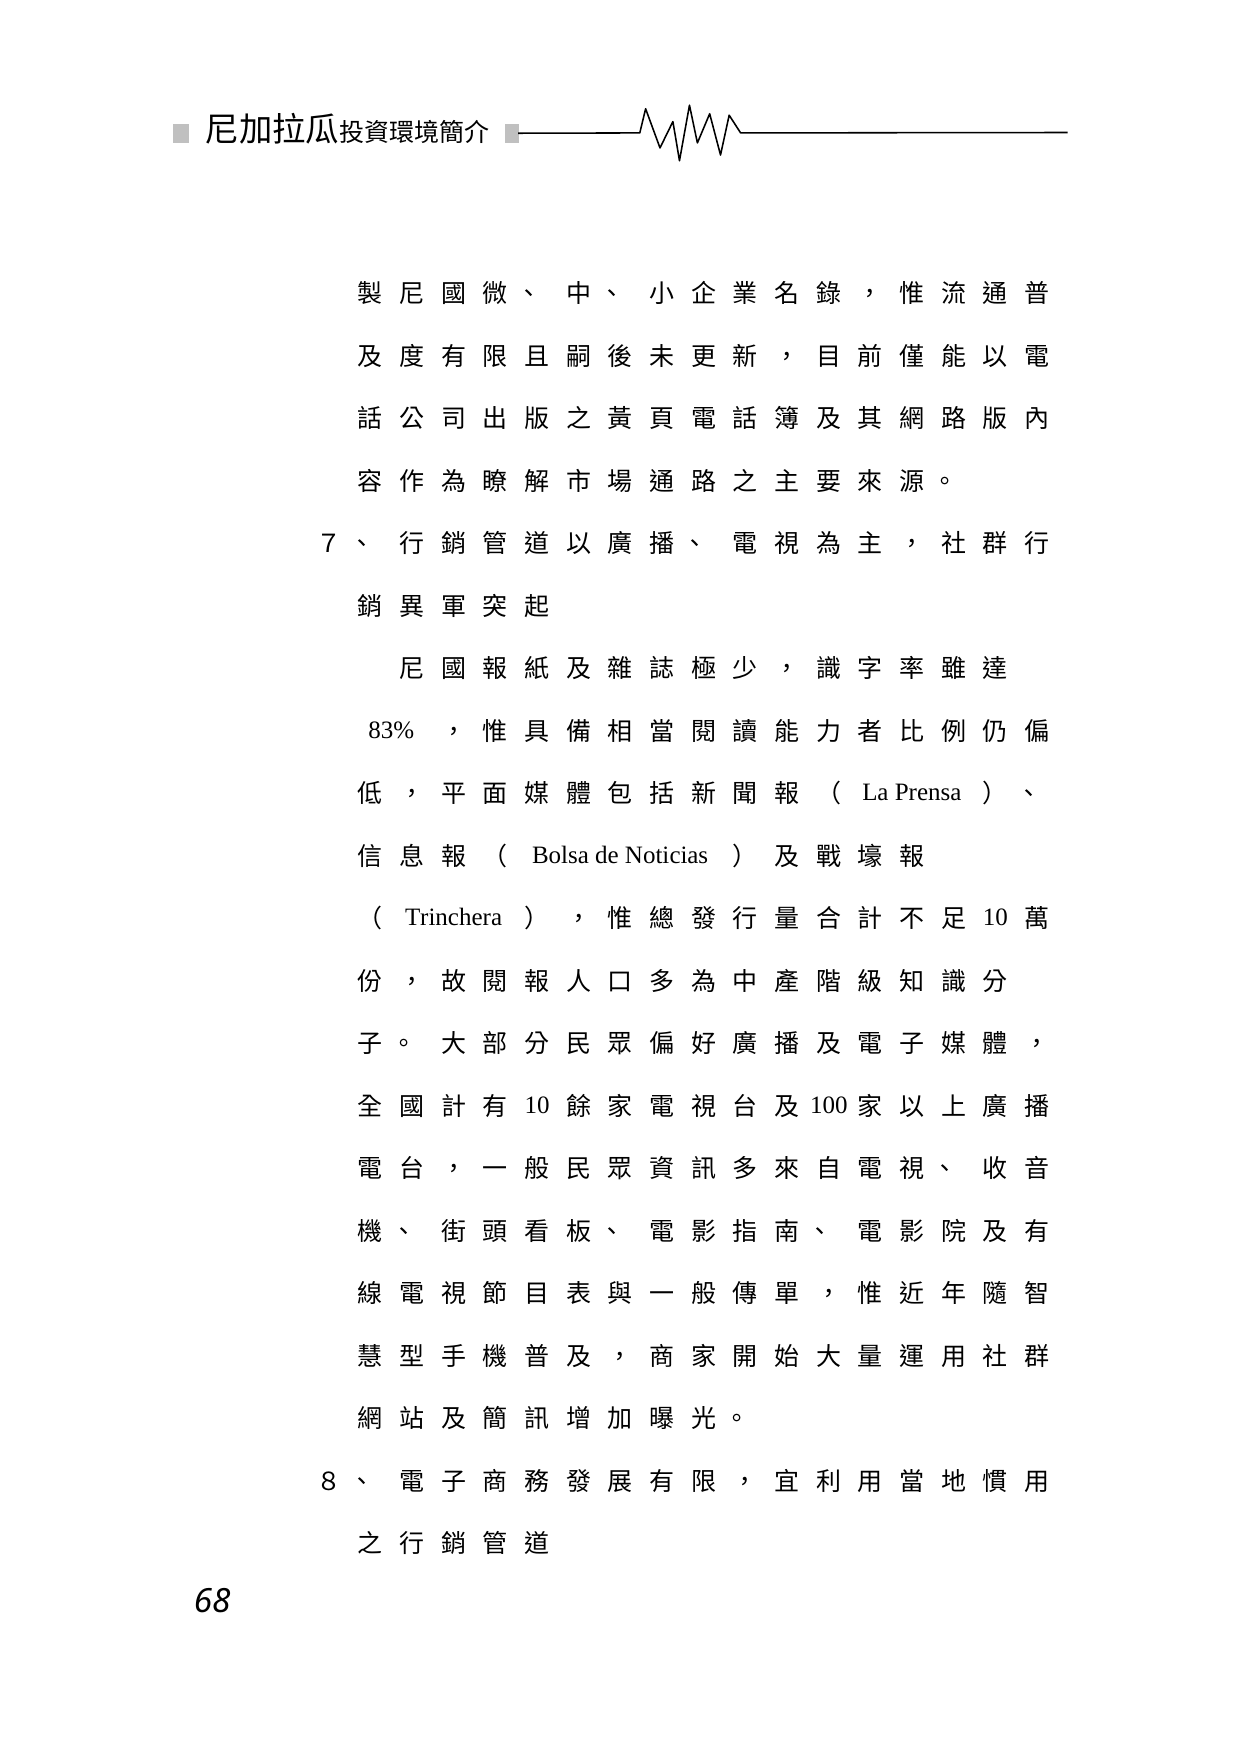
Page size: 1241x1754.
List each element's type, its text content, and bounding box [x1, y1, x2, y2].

text ７、行銷管道以廣播、電視為主，社群行銷異軍突起 [281, 500, 1058, 625]
text 尼國報紙及雜誌極少，識字率雖達83%，惟具備相當閱讀能力者比例仍偏低，平面媒體包括新聞報（La Prensa）、信息報（Bolsa de Noticias）及戰壕報（Trinchera），惟總發行量合計不足10萬份，故閱報人口多為中產階級知識分子。大部分民眾偏好廣播及電子媒體，全國計有10餘家電視台及100家以上廣播電台，一般民眾資訊多來自電視、收音機、街頭看板、電影指南、電影院及有線電視節目表與一般傳單，惟近年隨智慧型手機普及，商家開始大量運用社群網站及簡訊增加曝光。 [330, 625, 1058, 1438]
text ８、電子商務發展有限，宜利用當地慣用之行銷管道 [281, 1438, 1058, 1563]
text 製尼國微、中、小企業名錄，惟流通普及度有限且嗣後未更新，目前僅能以電話公司出版之黃頁電話簿及其網路版內容作為瞭解市場通路之主要來源。 [330, 250, 1058, 500]
